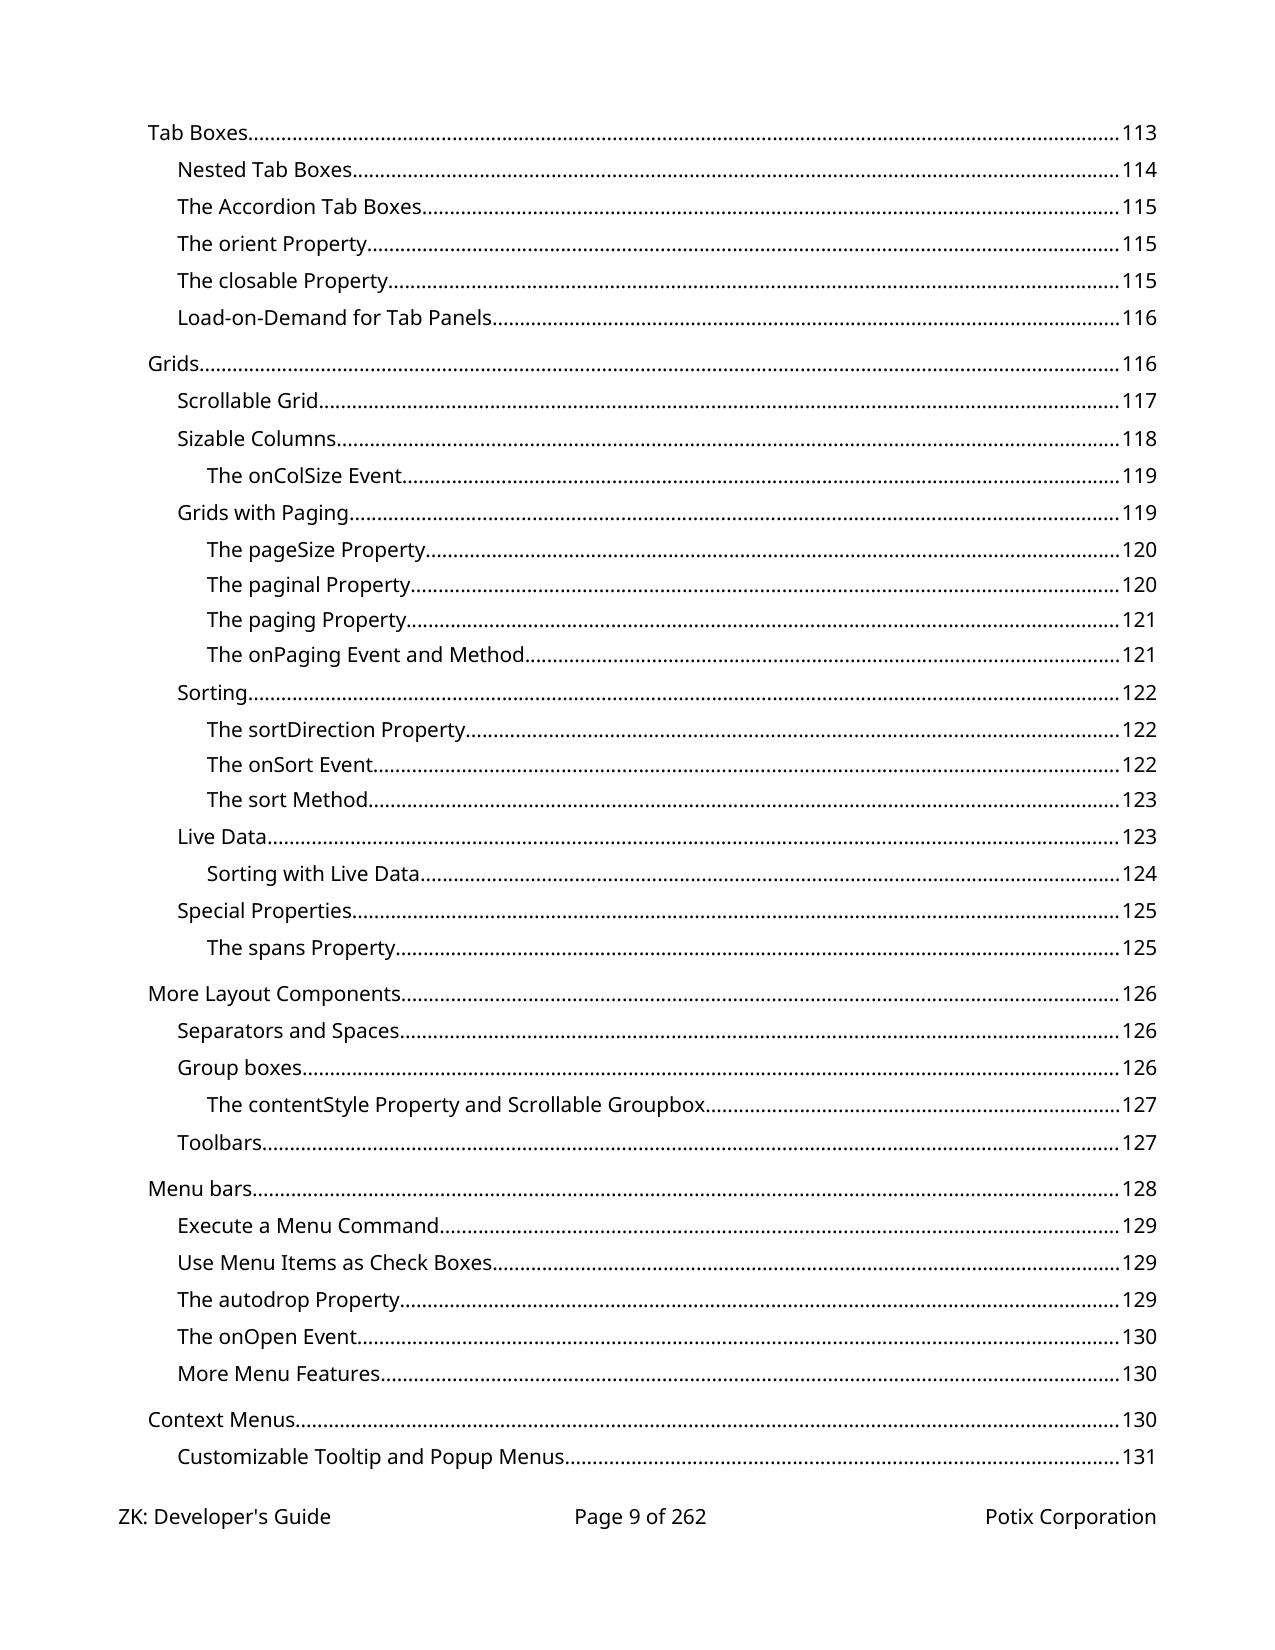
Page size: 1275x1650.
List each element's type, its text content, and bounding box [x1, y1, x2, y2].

text More Layout Components 126 [148, 979, 1157, 1008]
text The sort Method 123 [207, 785, 1157, 813]
text The pageSize Property 120 [207, 535, 1157, 563]
text Execute a Menu Command 129 [177, 1211, 1157, 1239]
text Special Properties 125 [177, 896, 1157, 924]
text The closable Property 115 [177, 266, 1157, 295]
text Use Menu Items as Check Boxes 129 [177, 1248, 1157, 1276]
text The onOpen Event 130 [177, 1322, 1157, 1350]
text Sizable Columns 118 [177, 424, 1157, 452]
text Separators and Spaces 126 [177, 1016, 1157, 1045]
text Nested Tab Boxes 114 [177, 155, 1157, 183]
text Context Menus 130 [148, 1405, 1157, 1433]
text The sortDirection Property 122 [207, 715, 1157, 743]
text The paging Property 121 [207, 605, 1157, 633]
text The spans Property 125 [207, 933, 1157, 962]
text Menu bars 128 [148, 1174, 1157, 1202]
text Toolbars 127 [177, 1128, 1157, 1156]
text Group boxes 126 [177, 1053, 1157, 1082]
text The autodrop Property 129 [177, 1285, 1157, 1313]
text Customizable Tooltip and Popup Menus 131 [177, 1442, 1157, 1470]
text Scrollable Grid 117 [177, 387, 1157, 415]
text Sorting with Live Data 124 [207, 859, 1157, 887]
text Grids 116 [148, 349, 1157, 378]
text Grids with Paging 119 [177, 498, 1157, 526]
text More Menu Features 130 [177, 1359, 1157, 1387]
text Sorting 122 [177, 678, 1157, 706]
text The orient Property 115 [177, 229, 1157, 258]
text The onPaging Event and Method 121 [207, 641, 1157, 669]
text Tab Boxes 113 [148, 118, 1157, 146]
text The paginal Property 120 [207, 570, 1157, 598]
text Load-on-Demand for Tab Panels 116 [177, 303, 1157, 332]
text The onSort Event 122 [207, 750, 1157, 778]
text The onColSize Event 119 [207, 461, 1157, 489]
text The contentStyle Property and Scrollable Groupbox 127 [207, 1091, 1157, 1119]
text Live Data 123 [177, 822, 1157, 850]
text The Accordion Tab Boxes 115 [177, 192, 1157, 221]
